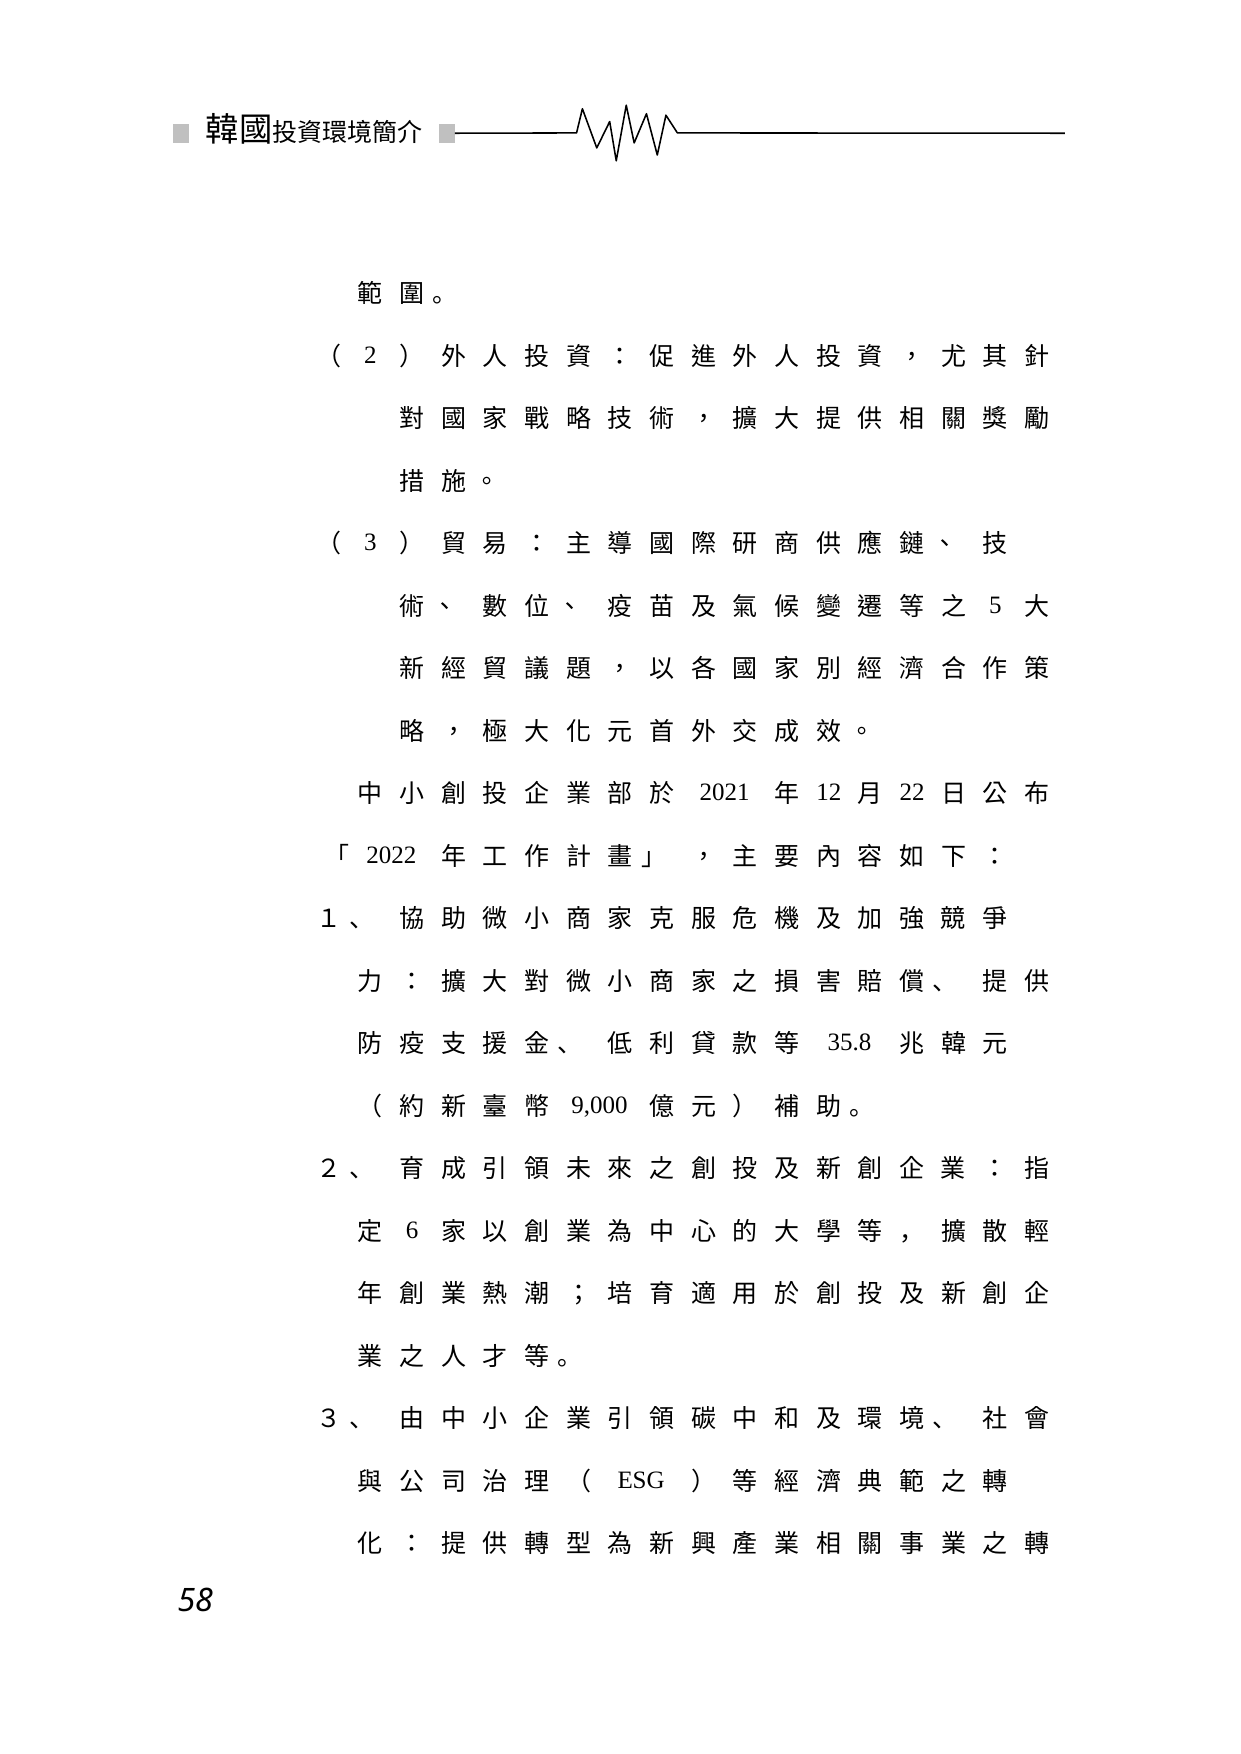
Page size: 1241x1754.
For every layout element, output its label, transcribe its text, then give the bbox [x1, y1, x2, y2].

text （3）貿易：主導國際研商供應鏈、技術、數位、疫苗及氣候變遷等之5大新經貿議題，以各國家別經濟合作策略，極大化元首外交成效。 [306, 500, 1058, 750]
text １、協助微小商家克服危機及加強競爭力：擴大對微小商家之損害賠償、提供防疫支援金、低利貸款等35.8兆韓元（約新臺幣9,000億元）補助。 [281, 875, 1058, 1125]
text ２、育成引領未來之創投及新創企業：指定6家以創業為中心的大學等，擴散輕年創業熱潮；培育適用於創投及新創企業之人才等。 [281, 1125, 1058, 1375]
text ３、由中小企業引領碳中和及環境、社會與公司治理（ESG）等經濟典範之轉化：提供轉型為新興產業相關事業之轉 [281, 1375, 1058, 1563]
text 範圍。 [281, 250, 1058, 313]
text 中小創投企業部於2021年12月22日公布「2022年工作計畫」，主要內容如下： [281, 750, 1058, 875]
text （2）外人投資：促進外人投資，尤其針對國家戰略技術，擴大提供相關獎勵措施。 [306, 313, 1058, 500]
